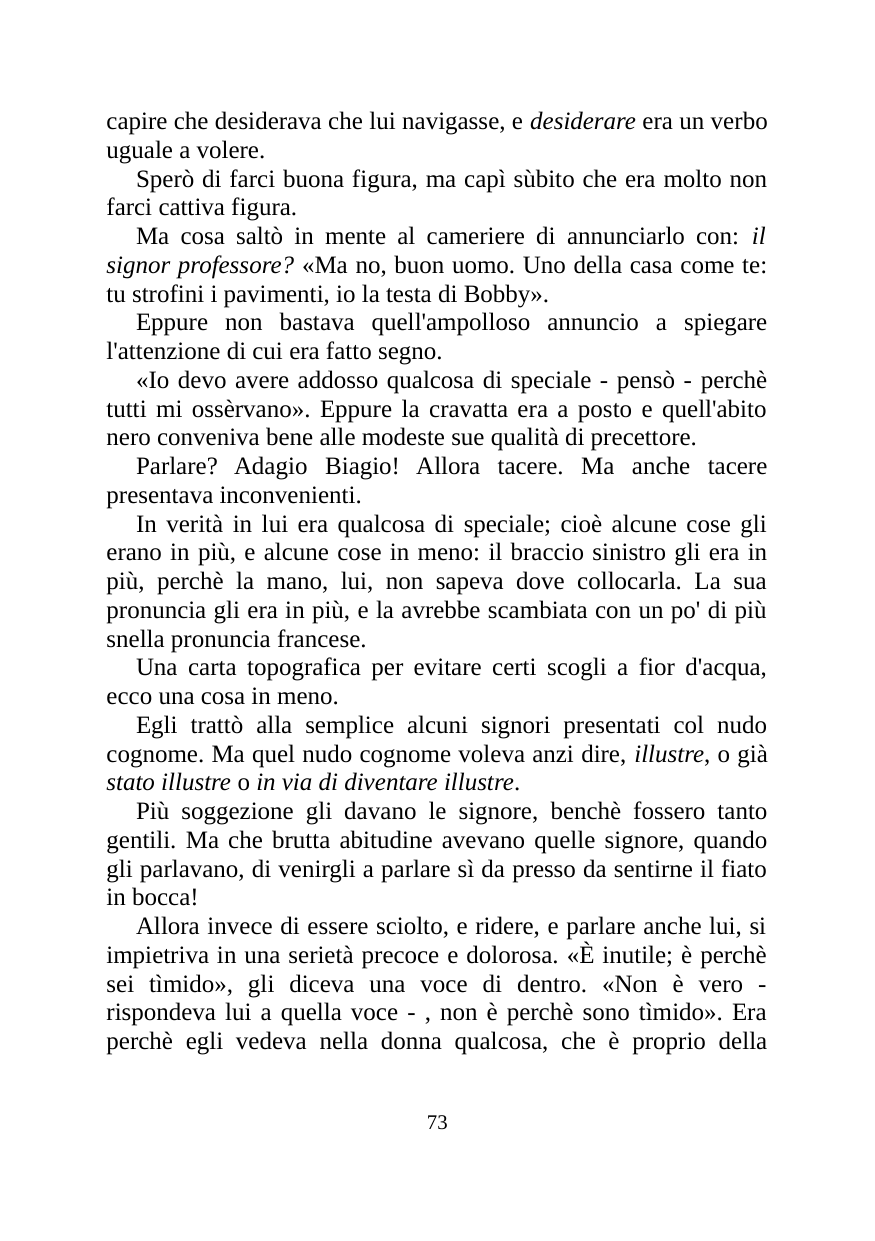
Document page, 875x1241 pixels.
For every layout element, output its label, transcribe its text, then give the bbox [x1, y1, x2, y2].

text In verità in lui era qualcosa di speciale; cioè alcune cose gli erano in più, e alcune cose in meno: il braccio sinistro gli era in più, perchè la mano, lui, non sapeva dove collocarla. La sua pronuncia gli era in più, e la avrebbe scambiata con un po' di più snella pronuncia francese. [106, 509, 768, 652]
text «Io devo avere addosso qualcosa di speciale - pensò - perchè tutti mi ossèrvano». Eppure la cravatta era a posto e quell'abito nero conveniva bene alle modeste sue qualità di precettore. [106, 365, 768, 451]
text capire che desiderava che lui navigasse, e desiderare era un verbo uguale a volere. [106, 106, 768, 164]
text Più soggezione gli davano le signore, benchè fossero tanto gentili. Ma che brutta abitudine avevano quelle signore, quando gli parlavano, di venirgli a parlare sì da presso da sentirne il fiato in bocca! [106, 796, 768, 911]
text Allora invece di essere sciolto, e ridere, e parlare anche lui, si impietriva in una serietà precoce e dolorosa. «È inutile; è perchè sei tìmido», gli diceva una voce di dentro. «Non è vero - rispondeva lui a quella voce - , non è perchè sono tìmido». Era perchè egli vedeva nella donna qualcosa, che è proprio della [106, 911, 768, 1055]
text Ma cosa saltò in mente al cameriere di annunciarlo con: il signor professore? «Ma no, buon uomo. Uno della casa come te: tu strofini i pavimenti, io la testa di Bobby». [106, 221, 768, 307]
text Eppure non bastava quell'ampolloso annuncio a spiegare l'attenzione di cui era fatto segno. [106, 307, 768, 365]
text Una carta topografica per evitare certi scogli a fior d'acqua, ecco una cosa in meno. [106, 652, 768, 710]
text Sperò di farci buona figura, ma capì sùbito che era molto non farci cattiva figura. [106, 164, 768, 221]
text Parlare? Adagio Biagio! Allora tacere. Ma anche tacere presentava inconvenienti. [106, 451, 768, 509]
text Egli trattò alla semplice alcuni signori presentati col nudo cognome. Ma quel nudo cognome voleva anzi dire, illustre, o già stato illustre o in via di diventare illustre. [106, 710, 768, 796]
